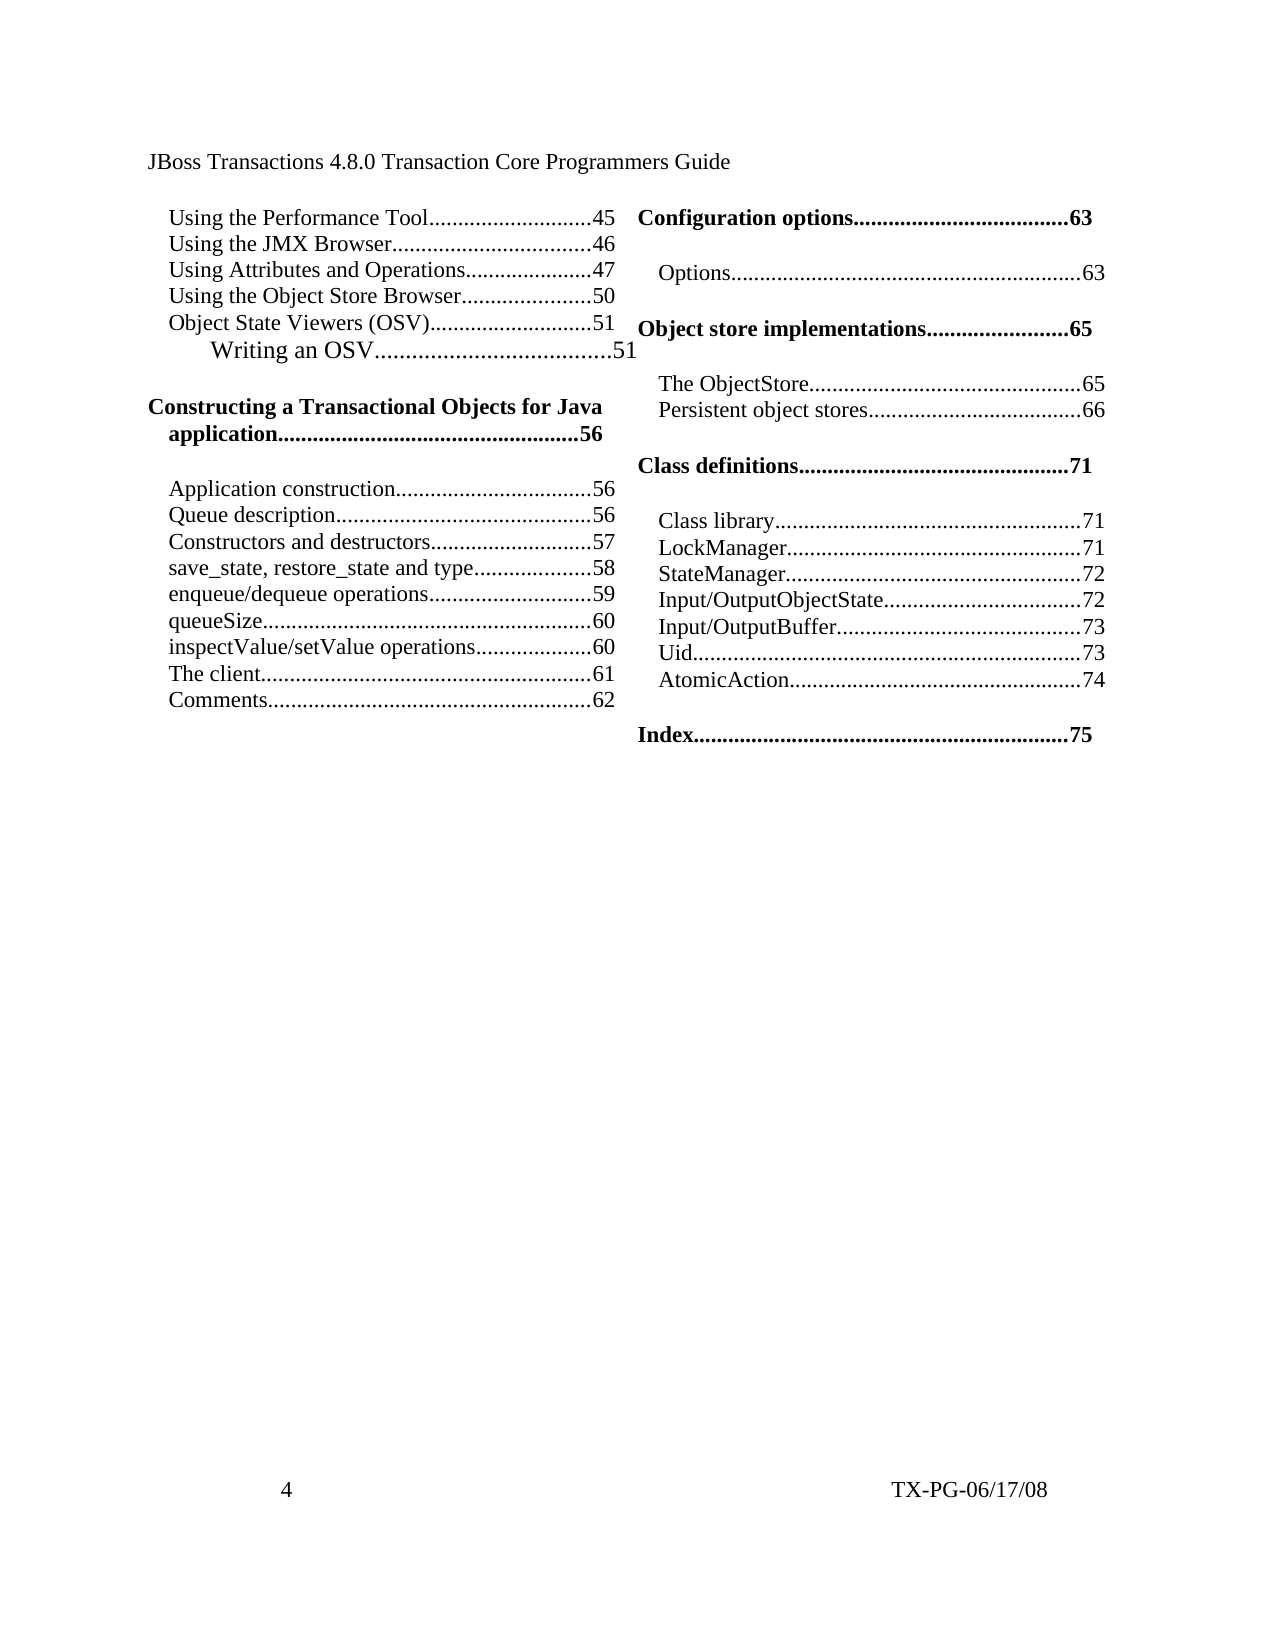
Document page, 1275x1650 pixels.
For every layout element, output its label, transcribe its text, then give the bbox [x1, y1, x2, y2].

text Using the JMX Browser 46 [168, 230, 615, 256]
text Index 75 [637, 721, 1127, 747]
text inspectValue/setValue operations 60 [168, 633, 615, 659]
text Configuration options 63 [637, 203, 1127, 230]
text Writing an OSV 51 [210, 335, 637, 364]
text The ObjectStore 65 [658, 370, 1105, 396]
text Using the Object Store Browser 50 [168, 283, 615, 309]
text Constructors and destructors 57 [168, 528, 615, 554]
text Application construction 56 [168, 475, 615, 501]
text Object store implementations 65 [637, 314, 1127, 341]
text Using the Performance Tool 45 [168, 203, 615, 230]
text Options 63 [658, 259, 1105, 285]
text LockManager 71 [658, 534, 1105, 560]
text Class definitions 71 [637, 452, 1127, 478]
text Constructing a Transactional Objects for Java application 56 [148, 393, 637, 446]
text queueSize 60 [168, 607, 615, 633]
text Queue description 56 [168, 501, 615, 528]
text StateManager 72 [658, 560, 1105, 587]
text Object State Viewers (OSV) 51 [168, 309, 615, 335]
text AtomicAction 74 [658, 666, 1105, 692]
text Input/OutputObjectState 72 [658, 587, 1105, 613]
text Persistent object stores 66 [658, 396, 1105, 423]
text Uid 73 [658, 639, 1105, 666]
text Class library 71 [658, 507, 1105, 534]
text Input/OutputBuffer 73 [658, 613, 1105, 639]
text save_state, restore_state and type 58 [168, 554, 615, 581]
text Using Attributes and Operations 47 [168, 256, 615, 283]
text Comments 62 [168, 686, 615, 712]
text enqueue/dequeue operations 59 [168, 581, 615, 607]
text The client 61 [168, 659, 615, 686]
